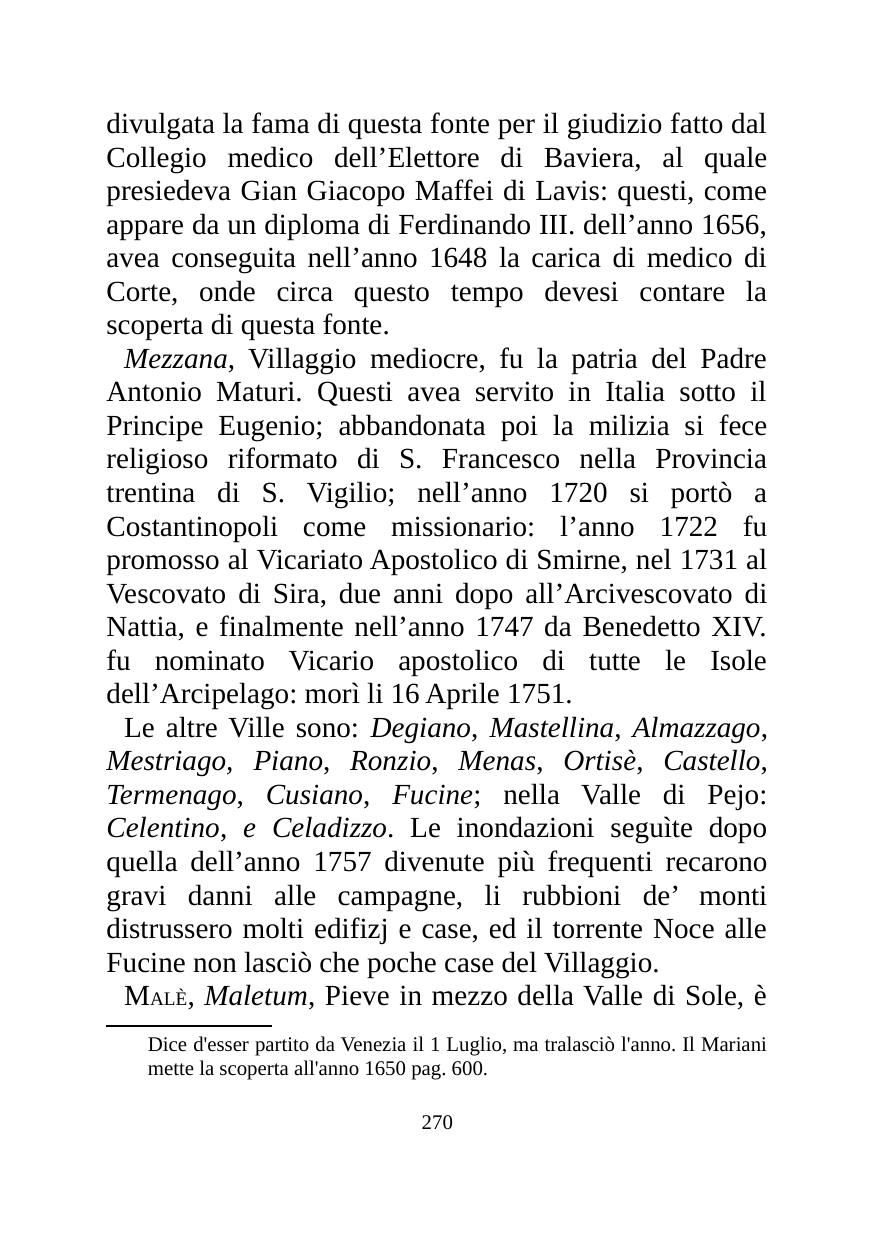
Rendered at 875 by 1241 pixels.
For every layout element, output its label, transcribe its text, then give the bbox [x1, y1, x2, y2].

text Malè, Maletum, Pieve in mezzo della Valle di Sole, è [106, 978, 768, 1012]
text Mezzana, Villaggio mediocre, fu la patria del Padre Antonio Maturi. Questi avea servito in Italia sotto il Principe Eugenio; abbandonata poi la milizia si fece religioso riformato di S. Francesco nella Provincia trentina di S. Vigilio; nell’anno 1720 si portò a Costantinopoli come missionario: l’anno 1722 fu promosso al Vicariato Apostolico di Smirne, nel 1731 al Vescovato di Sira, due anni dopo all’Arcivescovato di Nattia, e finalmente nell’anno 1747 da Benedetto XIV. fu nominato Vicario apostolico di tutte le Isole dell’Arcipelago: morì li 16 Aprile 1751. [106, 341, 768, 710]
text Dice d'esser partito da Venezia il 1 Luglio, ma tralasciò l'anno. Il Mariani mette la scoperta all'anno 1650 pag. 600. [106, 1032, 768, 1080]
text Le altre Ville sono: Degiano, Mastellina, Almazzago, Mestriago, Piano, Ronzio, Menas, Ortisè, Castello, Termenago, Cusiano, Fucine; nella Valle di Pejo: Celentino, e Celadizzo. Le inondazioni seguìte dopo quella dell’anno 1757 divenute più frequenti recarono gravi danni alle campagne, li rubbioni de’ monti distrussero molti edifizj e case, ed il torrente Noce alle Fucine non lasciò che poche case del Villaggio. [106, 710, 768, 978]
text divulgata la fama di questa fonte per il giudizio fatto dal Collegio medico dell’Elettore di Baviera, al quale presiedeva Gian Giacopo Maffei di Lavis: questi, come appare da un diploma di Ferdinando III. dell’anno 1656, avea conseguita nell’anno 1648 la carica di medico di Corte, onde circa questo tempo devesi contare la scoperta di questa fonte. [106, 106, 768, 341]
